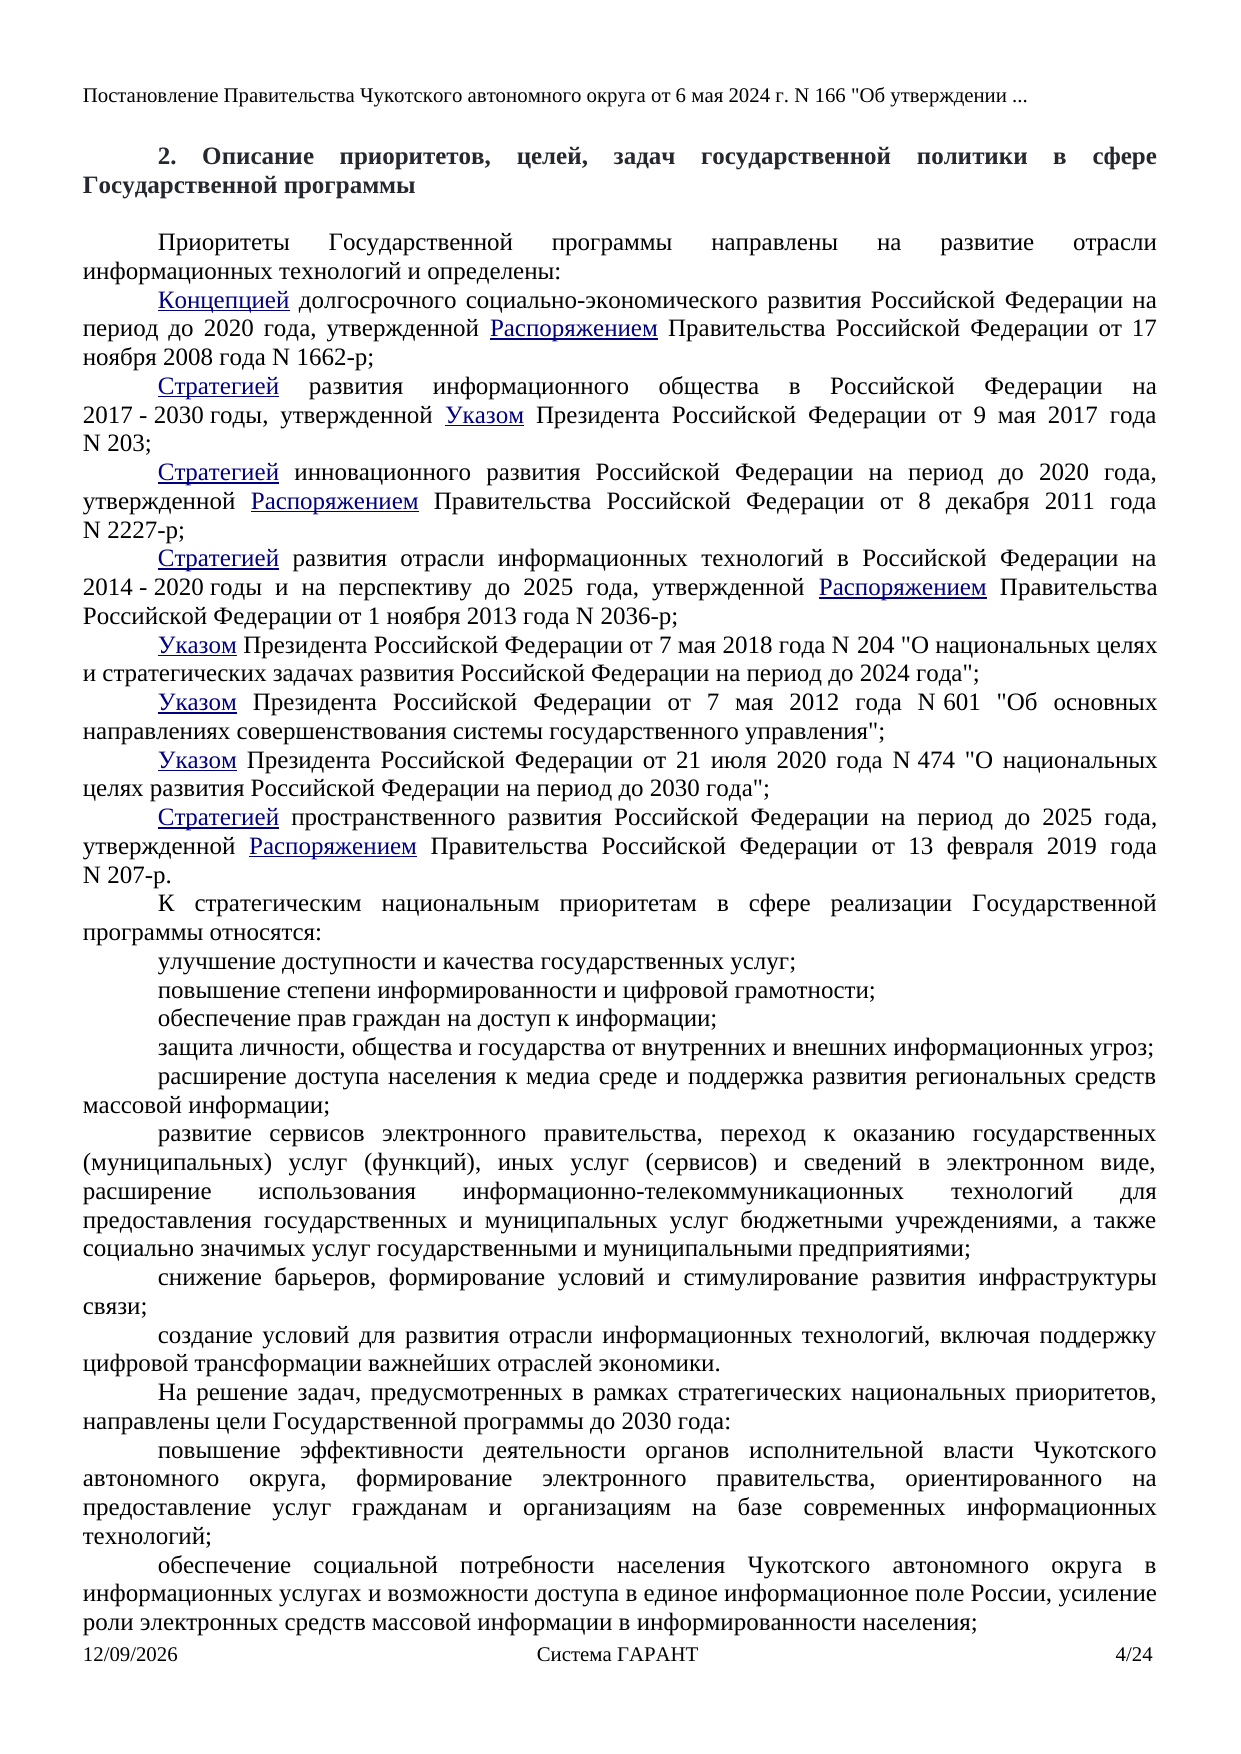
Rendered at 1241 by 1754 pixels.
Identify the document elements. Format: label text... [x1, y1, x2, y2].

text Приоритеты Государственной программы направлены на развитие отрасли информационных технологий и определены: [83, 227, 1157, 285]
text развитие сервисов электронного правительства, переход к оказанию государственных (муниципальных) услуг (функций), иных услуг (сервисов) и сведений в электронном виде, расширение использования информационно-телекоммуникационных технологий для предоставления государственных и муниципальных услуг бюджетными учреждениями, а также социально значимых услуг государственными и муниципальными предприятиями; [83, 1118, 1157, 1262]
text Указом Президента Российской Федерации от 21 июля 2020 года N 474 "О национальных целях развития Российской Федерации на период до 2030 года"; [83, 745, 1157, 802]
text повышение степени информированности и цифровой грамотности; [83, 975, 1157, 1003]
text Стратегией пространственного развития Российской Федерации на период до 2025 года, утвержденной Распоряжением Правительства Российской Федерации от 13 февраля 2019 года N 207-р. [83, 802, 1157, 888]
text улучшение доступности и качества государственных услуг; [83, 946, 1157, 975]
text Указом Президента Российской Федерации от 7 мая 2012 года N 601 "Об основных направлениях совершенствования системы государственного управления"; [83, 687, 1157, 745]
text Стратегией развития отрасли информационных технологий в Российской Федерации на 2014 - 2020 годы и на перспективу до 2025 года, утвержденной Распоряжением Правительства Российской Федерации от 1 ноября 2013 года N 2036-р; [83, 543, 1157, 630]
text На решение задач, предусмотренных в рамках стратегических национальных приоритетов, направлены цели Государственной программы до 2030 года: [83, 1377, 1157, 1435]
text Стратегией инновационного развития Российской Федерации на период до 2020 года, утвержденной Распоряжением Правительства Российской Федерации от 8 декабря 2011 года N 2227-р; [83, 457, 1157, 543]
text создание условий для развития отрасли информационных технологий, включая поддержку цифровой трансформации важнейших отраслей экономики. [83, 1320, 1157, 1377]
text обеспечение социальной потребности населения Чукотского автономного округа в информационных услугах и возможности доступа в единое информационное поле России, усиление роли электронных средств массовой информации в информированности населения; [83, 1550, 1157, 1636]
text защита личности, общества и государства от внутренних и внешних информационных угроз; [83, 1032, 1157, 1061]
text обеспечение прав граждан на доступ к информации; [83, 1003, 1157, 1032]
text 2. Описание приоритетов, целей, задач государственной политики в сфере Государственной программы [83, 141, 1157, 198]
text расширение доступа населения к медиа среде и поддержка развития региональных средств массовой информации; [83, 1061, 1157, 1118]
text Концепцией долгосрочного социально-экономического развития Российской Федерации на период до 2020 года, утвержденной Распоряжением Правительства Российской Федерации от 17 ноября 2008 года N 1662-р; [83, 285, 1157, 371]
text Указом Президента Российской Федерации от 7 мая 2018 года N 204 "О национальных целях и стратегических задачах развития Российской Федерации на период до 2024 года"; [83, 630, 1157, 687]
text К стратегическим национальным приоритетам в сфере реализации Государственной программы относятся: [83, 888, 1157, 946]
text снижение барьеров, формирование условий и стимулирование развития инфраструктуры связи; [83, 1262, 1157, 1320]
text повышение эффективности деятельности органов исполнительной власти Чукотского автономного округа, формирование электронного правительства, ориентированного на предоставление услуг гражданам и организациям на базе современных информационных технологий; [83, 1435, 1157, 1550]
text Стратегией развития информационного общества в Российской Федерации на 2017 - 2030 годы, утвержденной Указом Президента Российской Федерации от 9 мая 2017 года N 203; [83, 371, 1157, 457]
